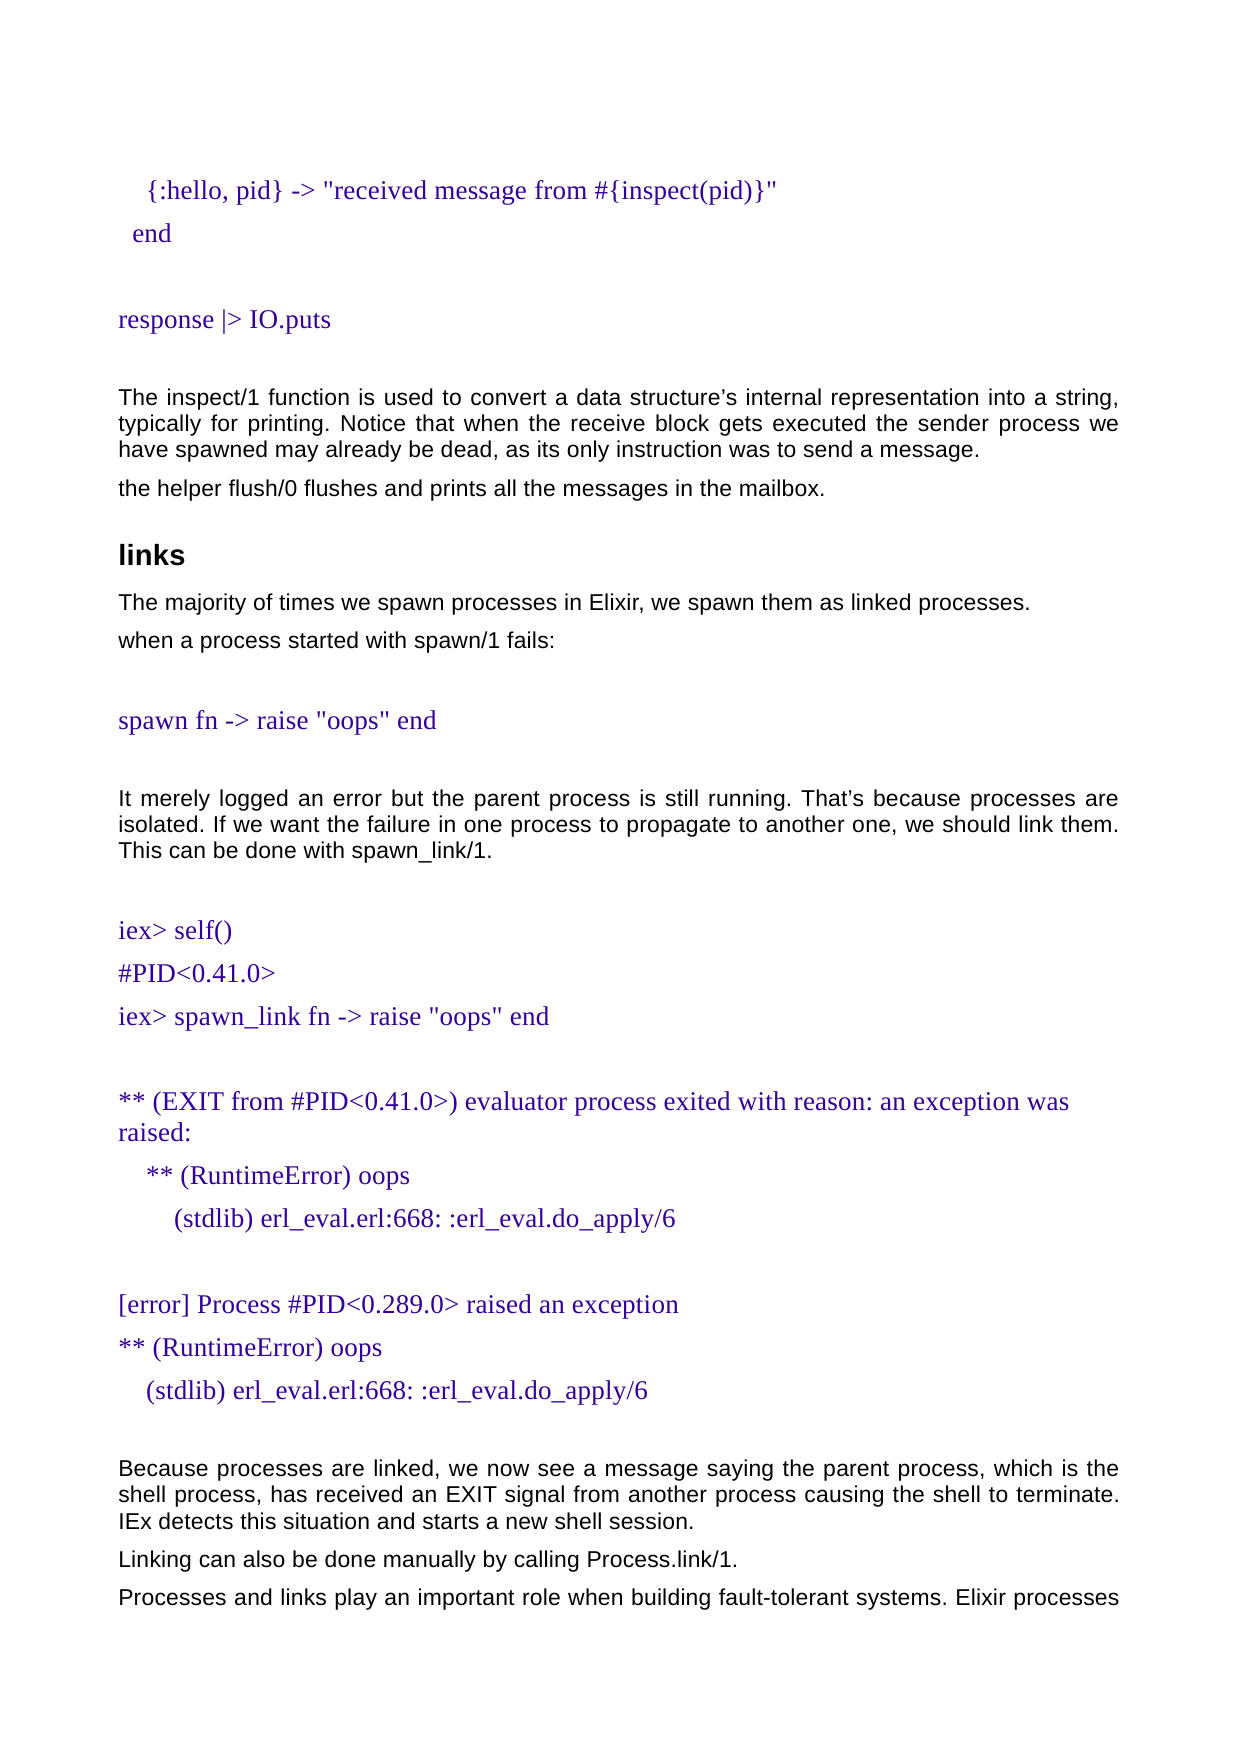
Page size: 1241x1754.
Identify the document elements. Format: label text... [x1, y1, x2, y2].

text iex> self() [118, 914, 1122, 945]
text ** (EXIT from #PID<0.41.0>) evaluator process exited with reason: an exception was raised: [118, 1085, 1122, 1148]
text (stdlib) erl_eval.erl:668: :erl_eval.do_apply/6 [118, 1202, 1122, 1233]
text Processes and links play an important role when building fault-tolerant systems. Elixir processes [118, 1584, 1122, 1610]
text ** (RuntimeError) oops [118, 1159, 1122, 1191]
subtitle links [118, 537, 1122, 571]
text end [118, 217, 1122, 248]
text ** (RuntimeError) oops [118, 1331, 1122, 1362]
text Linking can also be done manually by calling Process.link/1. [118, 1546, 1122, 1572]
text spawn fn -> raise "oops" end [118, 704, 1122, 735]
text [error] Process #PID<0.289.0> raised an exception [118, 1288, 1122, 1319]
text the helper flush/0 flushes and prints all the messages in the mailbox. [118, 474, 1122, 501]
text Because processes are linked, we now see a message saying the parent process, which is the shell process, has received an EXIT signal from another process causing the shell to terminate. IEx detects this situation and starts a new shell session. [118, 1455, 1122, 1534]
text when a process started with spawn/1 fails: [118, 627, 1122, 654]
text {:hello, pid} -> "received message from #{inspect(pid)}" [118, 174, 1122, 205]
text response |> IO.puts [118, 303, 1122, 334]
text The inspect/1 function is used to convert a data structure’s internal representation into a string, typically for printing. Notice that when the receive block gets executed the sender process we have spawned may already be dead, as its only instruction was to send a message. [118, 384, 1122, 463]
text (stdlib) erl_eval.erl:668: :erl_eval.do_apply/6 [118, 1374, 1122, 1405]
text It merely logged an error but the parent process is still running. That’s because processes are isolated. If we want the failure in one process to propagate to another one, we should link them. This can be done with spawn_link/1. [118, 785, 1122, 864]
text The majority of times we spawn processes in Elixir, we spawn them as linked processes. [118, 589, 1122, 616]
text iex> spawn_link fn -> raise "oops" end [118, 999, 1122, 1031]
text #PID<0.41.0> [118, 957, 1122, 988]
